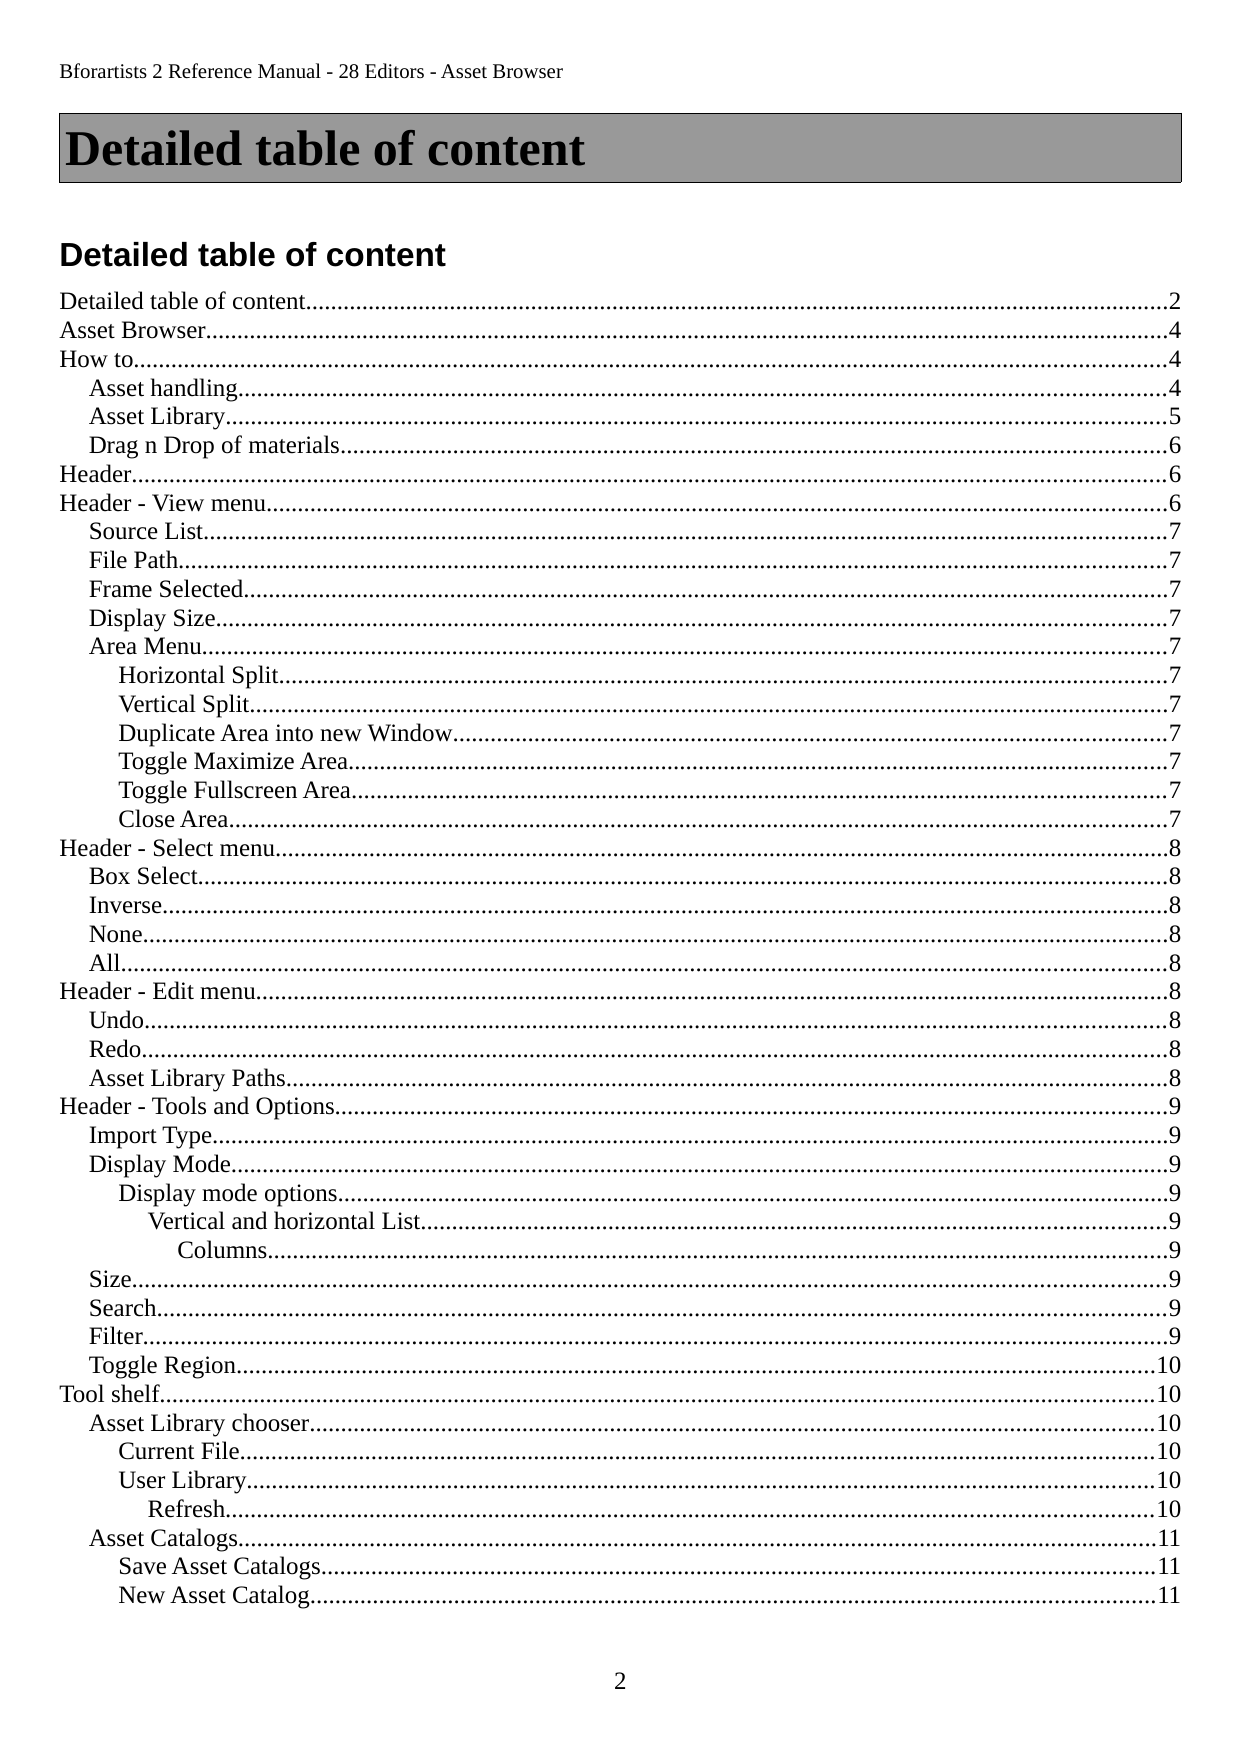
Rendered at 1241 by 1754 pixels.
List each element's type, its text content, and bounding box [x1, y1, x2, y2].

text Asset Library chooser 10 [88, 1408, 1181, 1436]
text Tool shelf 10 [59, 1379, 1181, 1408]
text Close Area 7 [118, 804, 1181, 833]
subtitle Detailed table of content [59, 236, 1181, 274]
text Asset Catalogs 11 [88, 1523, 1181, 1551]
text Header - Select menu 8 [59, 833, 1181, 861]
text None 8 [88, 919, 1181, 948]
text How to 4 [59, 344, 1181, 373]
text Refresh 10 [147, 1494, 1181, 1523]
text Source List 7 [88, 516, 1181, 545]
text Header 6 [59, 459, 1181, 488]
text Frame Selected 7 [88, 574, 1181, 603]
text Toggle Fullscreen Area 7 [118, 775, 1181, 804]
text Save Asset Catalogs 11 [118, 1551, 1181, 1580]
text Vertical Split 7 [118, 689, 1181, 718]
text Search 9 [88, 1293, 1181, 1321]
text Display mode options 9 [118, 1178, 1181, 1206]
text Asset Library Paths 8 [88, 1063, 1181, 1091]
table_header Detailed table of content [60, 114, 1181, 182]
text Drag n Drop of materials 6 [88, 430, 1181, 459]
text Toggle Maximize Area 7 [118, 746, 1181, 775]
text Columns 9 [177, 1235, 1181, 1264]
text Horizontal Split 7 [118, 660, 1181, 689]
text Toggle Region 10 [88, 1350, 1181, 1379]
text Header - Edit menu 8 [59, 976, 1181, 1005]
text New Asset Catalog 11 [118, 1580, 1181, 1609]
text Display Size 7 [88, 603, 1181, 631]
text Inverse 8 [88, 890, 1181, 919]
text Detailed table of content 2 [59, 286, 1181, 315]
text Current File 10 [118, 1436, 1181, 1465]
text Display Mode 9 [88, 1149, 1181, 1178]
text Header - View menu 6 [59, 488, 1181, 516]
text Import Type 9 [88, 1120, 1181, 1149]
text Filter 9 [88, 1321, 1181, 1350]
text Asset Library 5 [88, 401, 1181, 430]
text Area Menu 7 [88, 631, 1181, 660]
text Undo 8 [88, 1005, 1181, 1034]
text All 8 [88, 948, 1181, 976]
text User Library 10 [118, 1465, 1181, 1494]
text File Path 7 [88, 545, 1181, 574]
text Vertical and horizontal List 9 [147, 1206, 1181, 1235]
text Box Select 8 [88, 861, 1181, 890]
text Asset Browser 4 [59, 315, 1181, 344]
text Header - Tools and Options 9 [59, 1091, 1181, 1120]
text Duplicate Area into new Window 7 [118, 718, 1181, 746]
text Size 9 [88, 1264, 1181, 1293]
text Redo 8 [88, 1034, 1181, 1063]
text Asset handling 4 [88, 373, 1181, 401]
